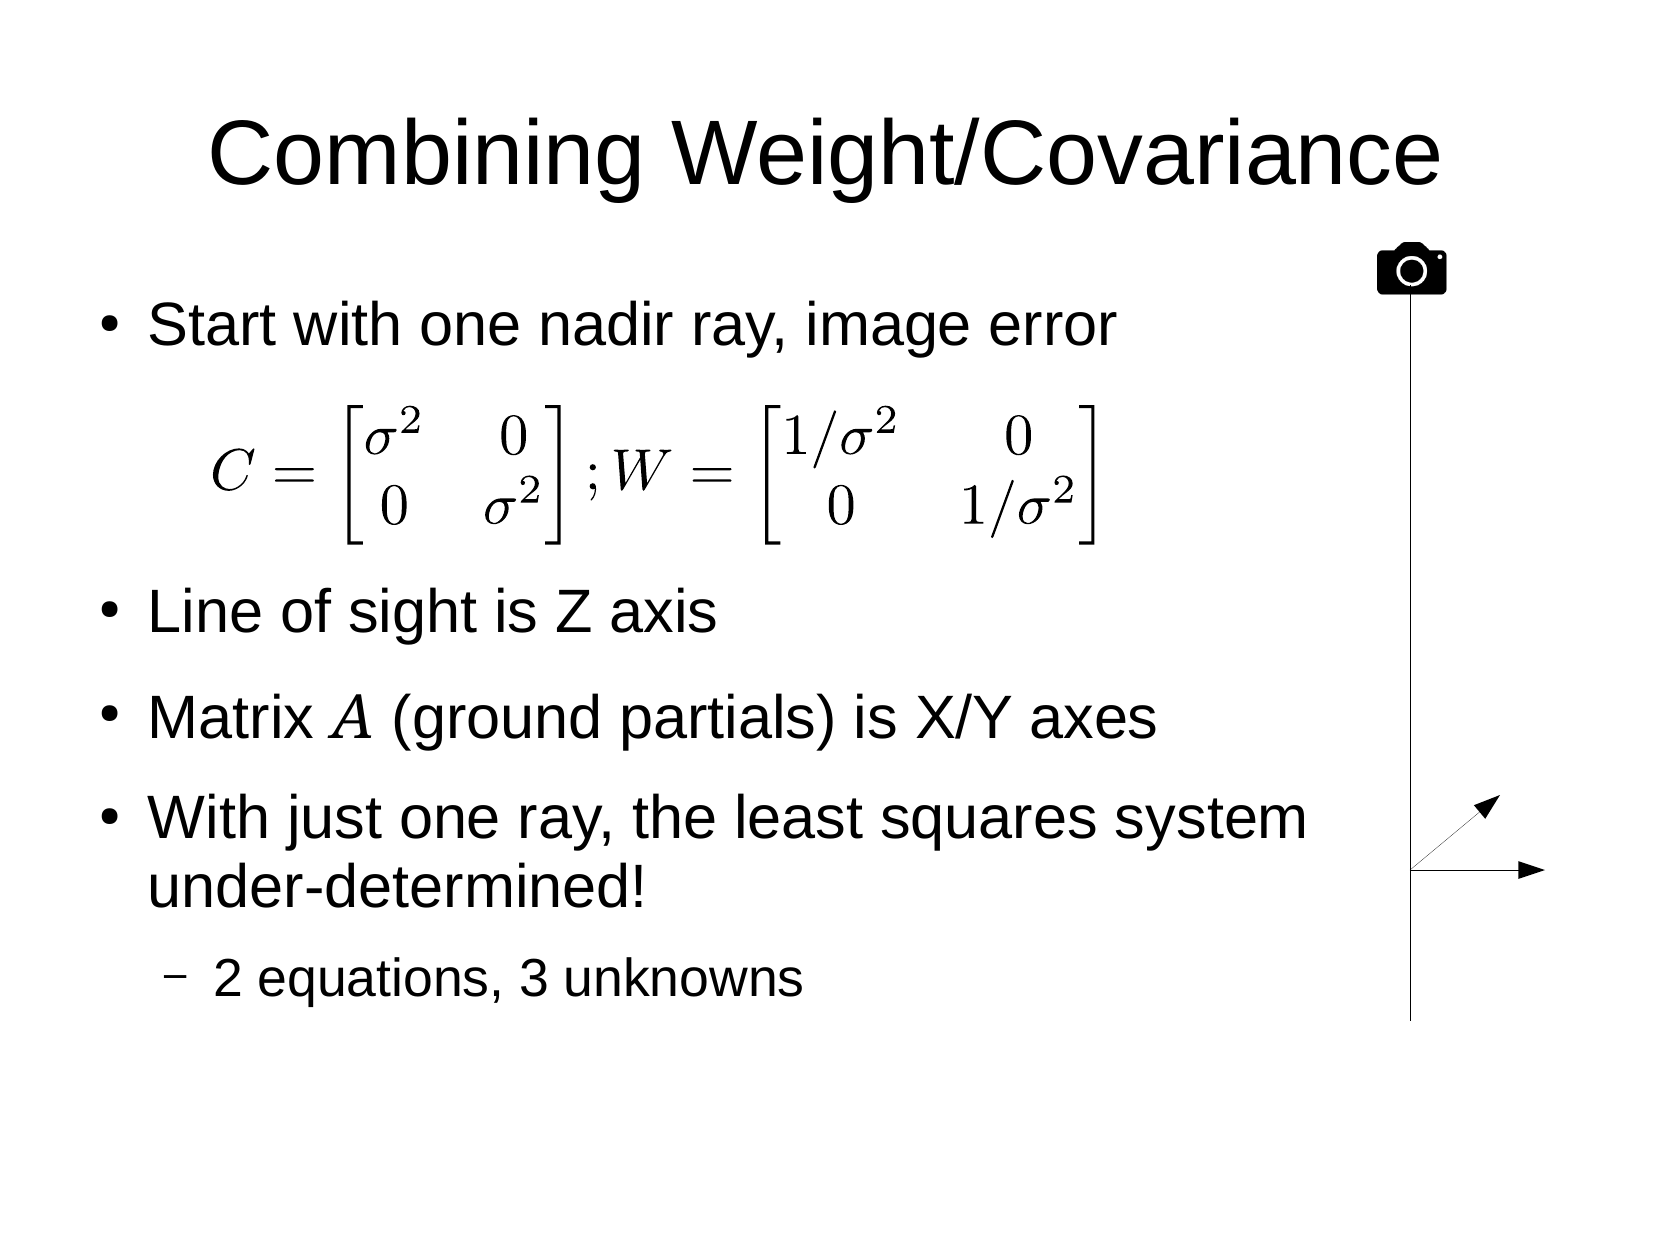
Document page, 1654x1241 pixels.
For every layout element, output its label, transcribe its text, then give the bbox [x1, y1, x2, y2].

picture [1369, 226, 1454, 310]
title Combining Weight/Covariance [82, 49, 1571, 257]
list Start with one nadir ray, image error Line of sight is Z axis Matrix A (ground partials) is X/Y axes With just one ray, the least squares system under-determined! 2 equations, 3 unknowns [82, 290, 1351, 1010]
text_box [210, 405, 1110, 545]
